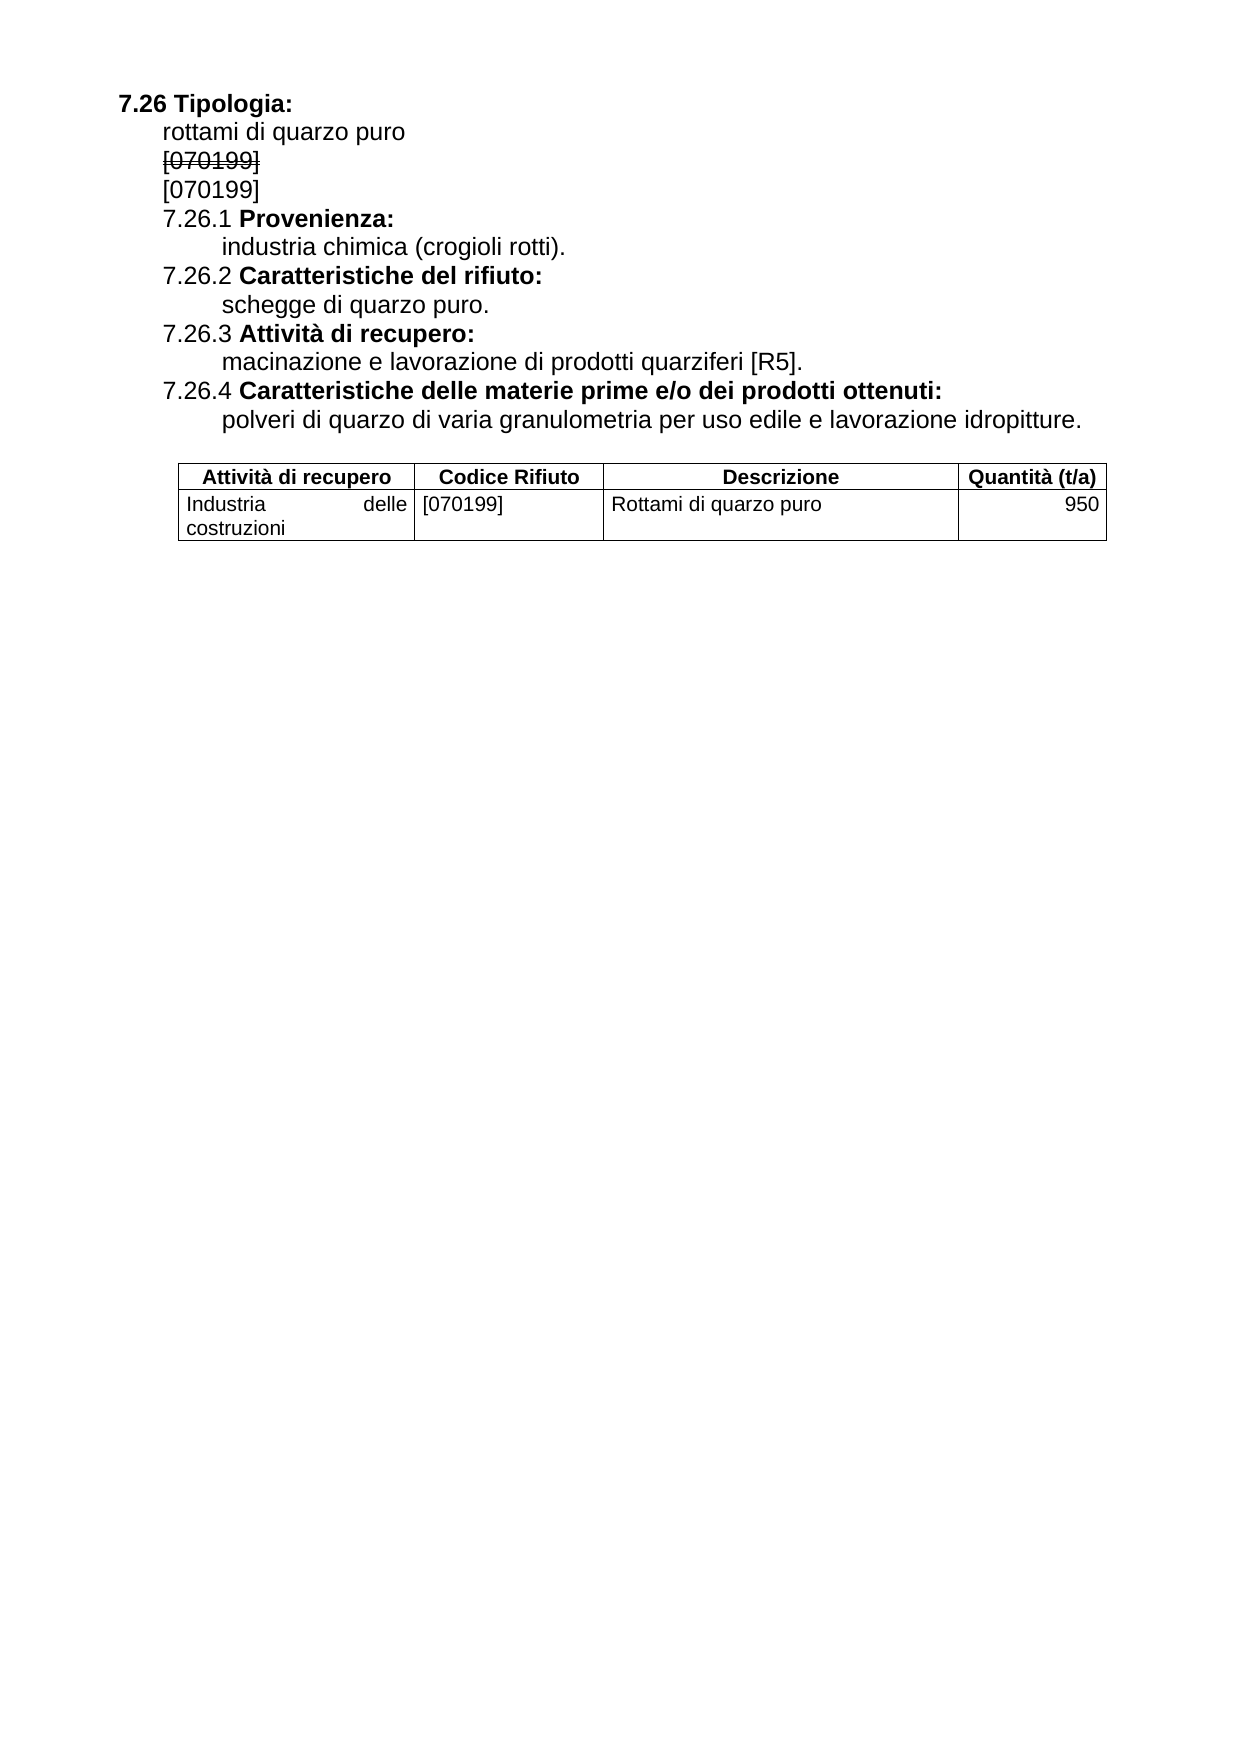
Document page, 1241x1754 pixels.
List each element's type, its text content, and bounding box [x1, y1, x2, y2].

table_cell [070199] [415, 490, 603, 539]
table_header Quantità (t/a) [959, 464, 1106, 489]
text rottami di quarzo puro [162, 117, 1122, 146]
text polveri di quarzo di varia granulometria per uso edile e lavorazione idropitture. [222, 405, 1122, 434]
table_cell 950 [959, 490, 1106, 539]
text 7.26.1 Provenienza: [162, 204, 1122, 232]
text industria chimica (crogioli rotti). [222, 232, 1122, 261]
table_header Codice Rifiuto [415, 464, 603, 489]
text 7.26.3 Attività di recupero: [162, 319, 1122, 347]
table_header Descrizione [604, 464, 958, 489]
text schegge di quarzo puro. [222, 290, 1122, 319]
text 7.26.4 Caratteristiche delle materie prime e/o dei prodotti ottenuti: [162, 376, 1122, 405]
text [070199] [162, 146, 1122, 175]
table_header Attività di recupero [179, 464, 414, 489]
text macinazione e lavorazione di prodotti quarziferi [R5]. [222, 347, 1122, 376]
text 7.26.2 Caratteristiche del rifiuto: [162, 261, 1122, 290]
table_cell Rottami di quarzo puro [604, 490, 958, 539]
subtitle 7.26 Tipologia: [118, 89, 1122, 117]
text [070199] [162, 175, 1122, 204]
table_cell Industria delle costruzioni [179, 490, 414, 539]
